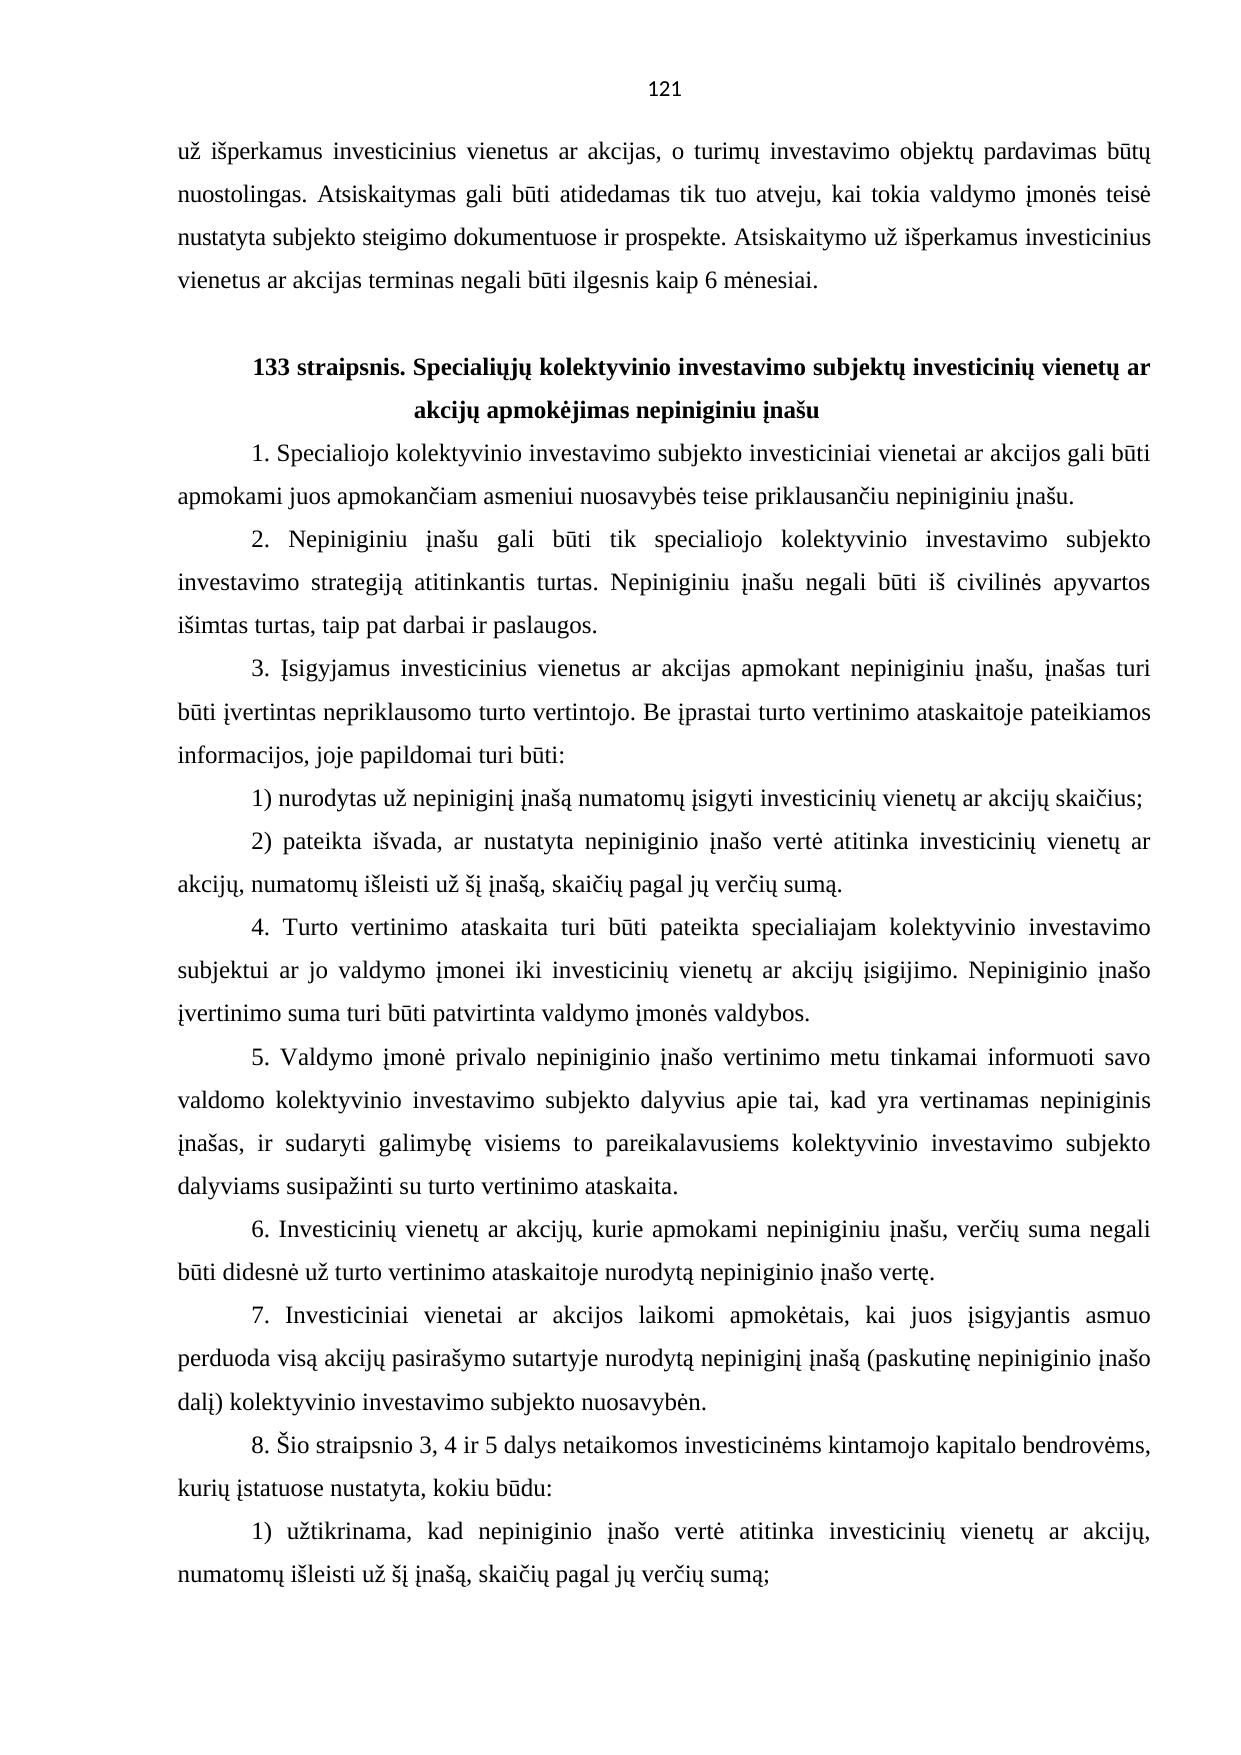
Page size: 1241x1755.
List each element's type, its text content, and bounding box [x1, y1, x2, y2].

text už išperkamus investicinius vienetus ar akcijas, o turimų investavimo objektų pardavimas būtų nuostolingas. Atsiskaitymas gali būti atidedamas tik tuo atveju, kai tokia valdymo įmonės teisė nustatyta subjekto steigimo dokumentuose ir prospekte. Atsiskaitymo už išperkamus investicinius vienetus ar akcijas terminas negali būti ilgesnis kaip 6 mėnesiai. [177, 136, 1152, 294]
text 5. Valdymo įmonė privalo nepiniginio įnašo vertinimo metu tinkamai informuoti savo valdomo kolektyvinio investavimo subjekto dalyvius apie tai, kad yra vertinamas nepiniginis įnašas, ir sudaryti galimybę visiems to pareikalavusiems kolektyvinio investavimo subjekto dalyviams susipažinti su turto vertinimo ataskaita. [177, 1042, 1152, 1200]
text 133 straipsnis. Specialiųjų kolektyvinio investavimo subjektų investicinių vienetų ar akcijų apmokėjimas nepiniginiu įnašu [252, 352, 1152, 423]
text 6. Investicinių vienetų ar akcijų, kurie apmokami nepiniginiu įnašu, verčių suma negali būti didesnė už turto vertinimo ataskaitoje nurodytą nepiniginio įnašo vertę. [177, 1214, 1152, 1286]
text 7. Investiciniai vienetai ar akcijos laikomi apmokėtais, kai juos įsigyjantis asmuo perduoda visą akcijų pasirašymo sutartyje nurodytą nepiniginį įnašą (paskutinę nepiniginio įnašo dalį) kolektyvinio investavimo subjekto nuosavybėn. [177, 1300, 1152, 1415]
text 1. Specialiojo kolektyvinio investavimo subjekto investiciniai vienetai ar akcijos gali būti apmokami juos apmokančiam asmeniui nuosavybės teise priklausančiu nepiniginiu įnašu. [177, 438, 1152, 510]
text 2. Nepiniginiu įnašu gali būti tik specialiojo kolektyvinio investavimo subjekto investavimo strategiją atitinkantis turtas. Nepiniginiu įnašu negali būti iš civilinės apyvartos išimtas turtas, taip pat darbai ir paslaugos. [177, 524, 1152, 639]
text 1) nurodytas už nepiniginį įnašą numatomų įsigyti investicinių vienetų ar akcijų skaičius; [177, 783, 1152, 812]
text 4. Turto vertinimo ataskaita turi būti pateikta specialiajam kolektyvinio investavimo subjektui ar jo valdymo įmonei iki investicinių vienetų ar akcijų įsigijimo. Nepiniginio įnašo įvertinimo suma turi būti patvirtinta valdymo įmonės valdybos. [177, 912, 1152, 1027]
text 3. Įsigyjamus investicinius vienetus ar akcijas apmokant nepiniginiu įnašu, įnašas turi būti įvertintas nepriklausomo turto vertintojo. Be įprastai turto vertinimo ataskaitoje pateikiamos informacijos, joje papildomai turi būti: [177, 653, 1152, 768]
text 1) užtikrinama, kad nepiniginio įnašo vertė atitinka investicinių vienetų ar akcijų, numatomų išleisti už šį įnašą, skaičių pagal jų verčių sumą; [177, 1516, 1152, 1588]
text 2) pateikta išvada, ar nustatyta nepiniginio įnašo vertė atitinka investicinių vienetų ar akcijų, numatomų išleisti už šį įnašą, skaičių pagal jų verčių sumą. [177, 826, 1152, 898]
text 8. Šio straipsnio 3, 4 ir 5 dalys netaikomos investicinėms kintamojo kapitalo bendrovėms, kurių įstatuose nustatyta, kokiu būdu: [177, 1430, 1152, 1502]
